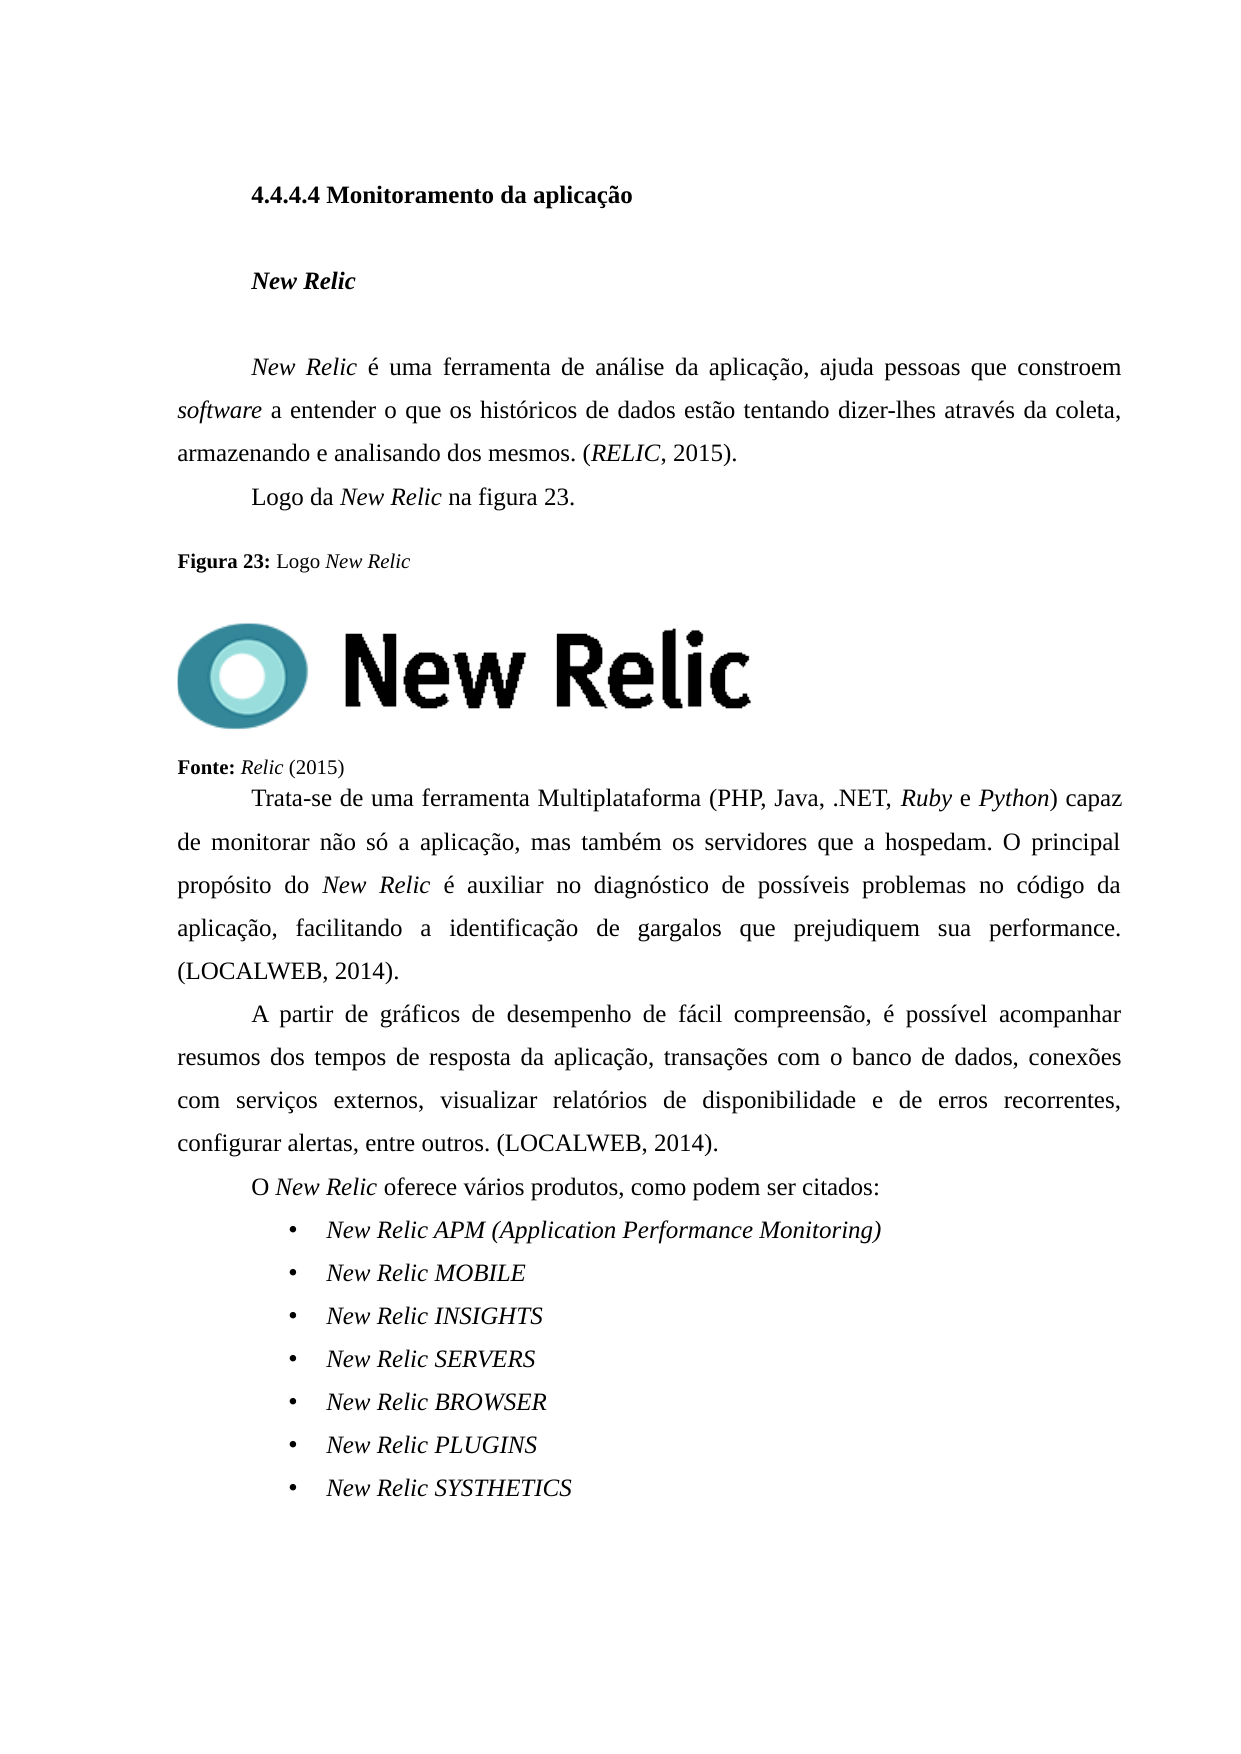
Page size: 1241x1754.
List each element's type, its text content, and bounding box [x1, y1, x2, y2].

list New Relic BROWSER [288, 1387, 1122, 1416]
text Fonte: Relic (2015) [177, 755, 769, 779]
text Logo da New Relic na figura 23. [177, 482, 1122, 510]
list New Relic PLUGINS [288, 1430, 1122, 1459]
picture [177, 598, 770, 755]
list New Relic MOBILE [288, 1258, 1122, 1287]
text Figura 23: Logo New Relic [177, 549, 769, 573]
list New Relic SYSTHETICS [288, 1473, 1122, 1502]
text A partir de gráficos de desempenho de fácil compreensão, é possível acompanhar resumos dos tempos de resposta da aplicação, transações com o banco de dados, conexões com serviços externos, visualizar relatórios de disponibilidade e de erros recorrentes, configurar alertas, entre outros. (LOCALWEB, 2014). [177, 999, 1122, 1157]
text New Relic é uma ferramenta de análise da aplicação, ajuda pessoas que constroem software a entender o que os históricos de dados estão tentando dizer-lhes através da coleta, armazenando e analisando dos mesmos. (RELIC, 2015). [177, 352, 1122, 467]
list New Relic INSIGHTS [288, 1301, 1122, 1330]
text O New Relic oferece vários produtos, como podem ser citados: [177, 1172, 1122, 1200]
text Trata-se de uma ferramenta Multiplataforma (PHP, Java, .NET, Ruby e Python) capaz de monitorar não só a aplicação, mas também os servidores que a hospedam. O principal propósito do New Relic é auxiliar no diagnóstico de possíveis problemas no código da aplicação, facilitando a identificação de gargalos que prejudiquem sua performance. (LOCALWEB, 2014). [177, 783, 1122, 985]
text 4.4.4.4 Monitoramento da aplicação [177, 180, 1122, 208]
list New Relic APM (Application Performance Monitoring) [288, 1215, 1122, 1243]
text New Relic [177, 266, 1122, 295]
list New Relic SERVERS [288, 1344, 1122, 1373]
